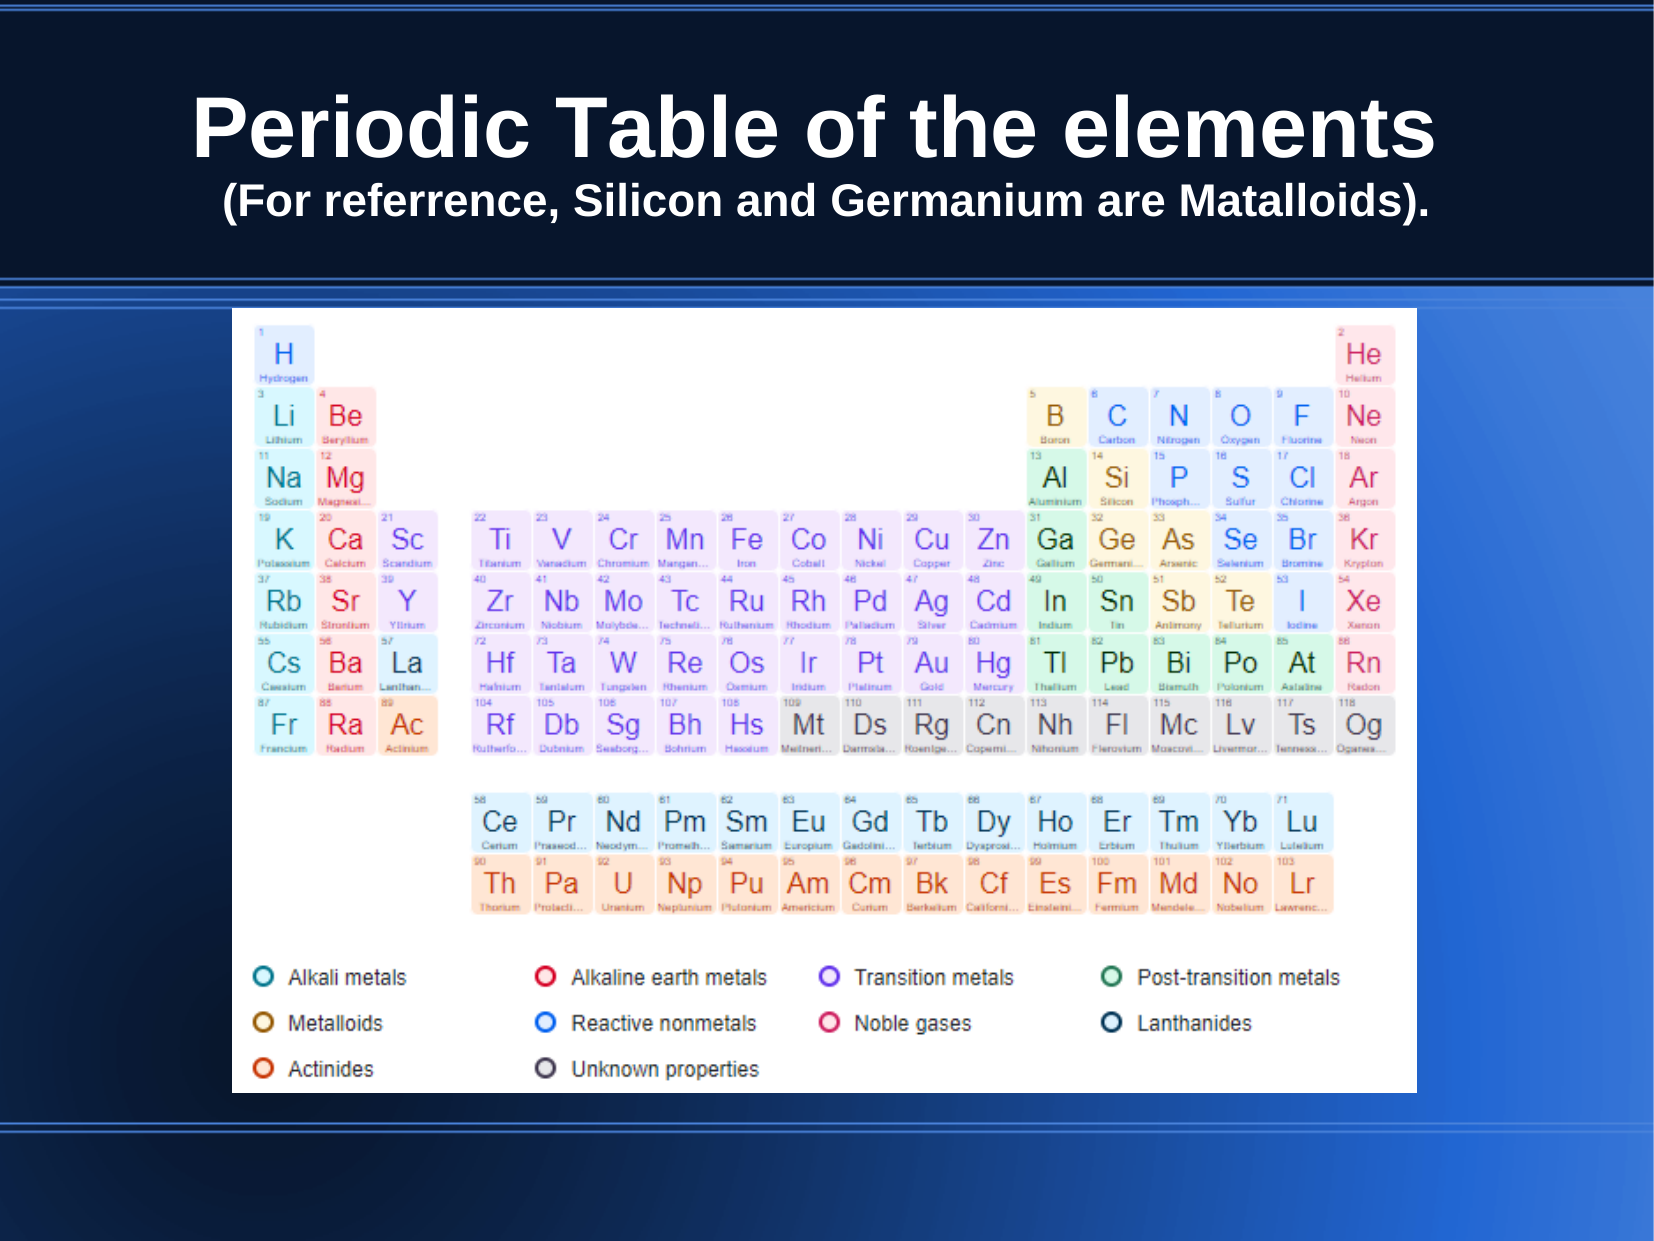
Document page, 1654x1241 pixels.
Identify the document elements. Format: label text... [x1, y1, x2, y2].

title Periodic Table of the elements (For referrence, Silicon and Germanium are Matalloids). [82, 49, 1571, 257]
picture [0, 0, 1654, 1241]
